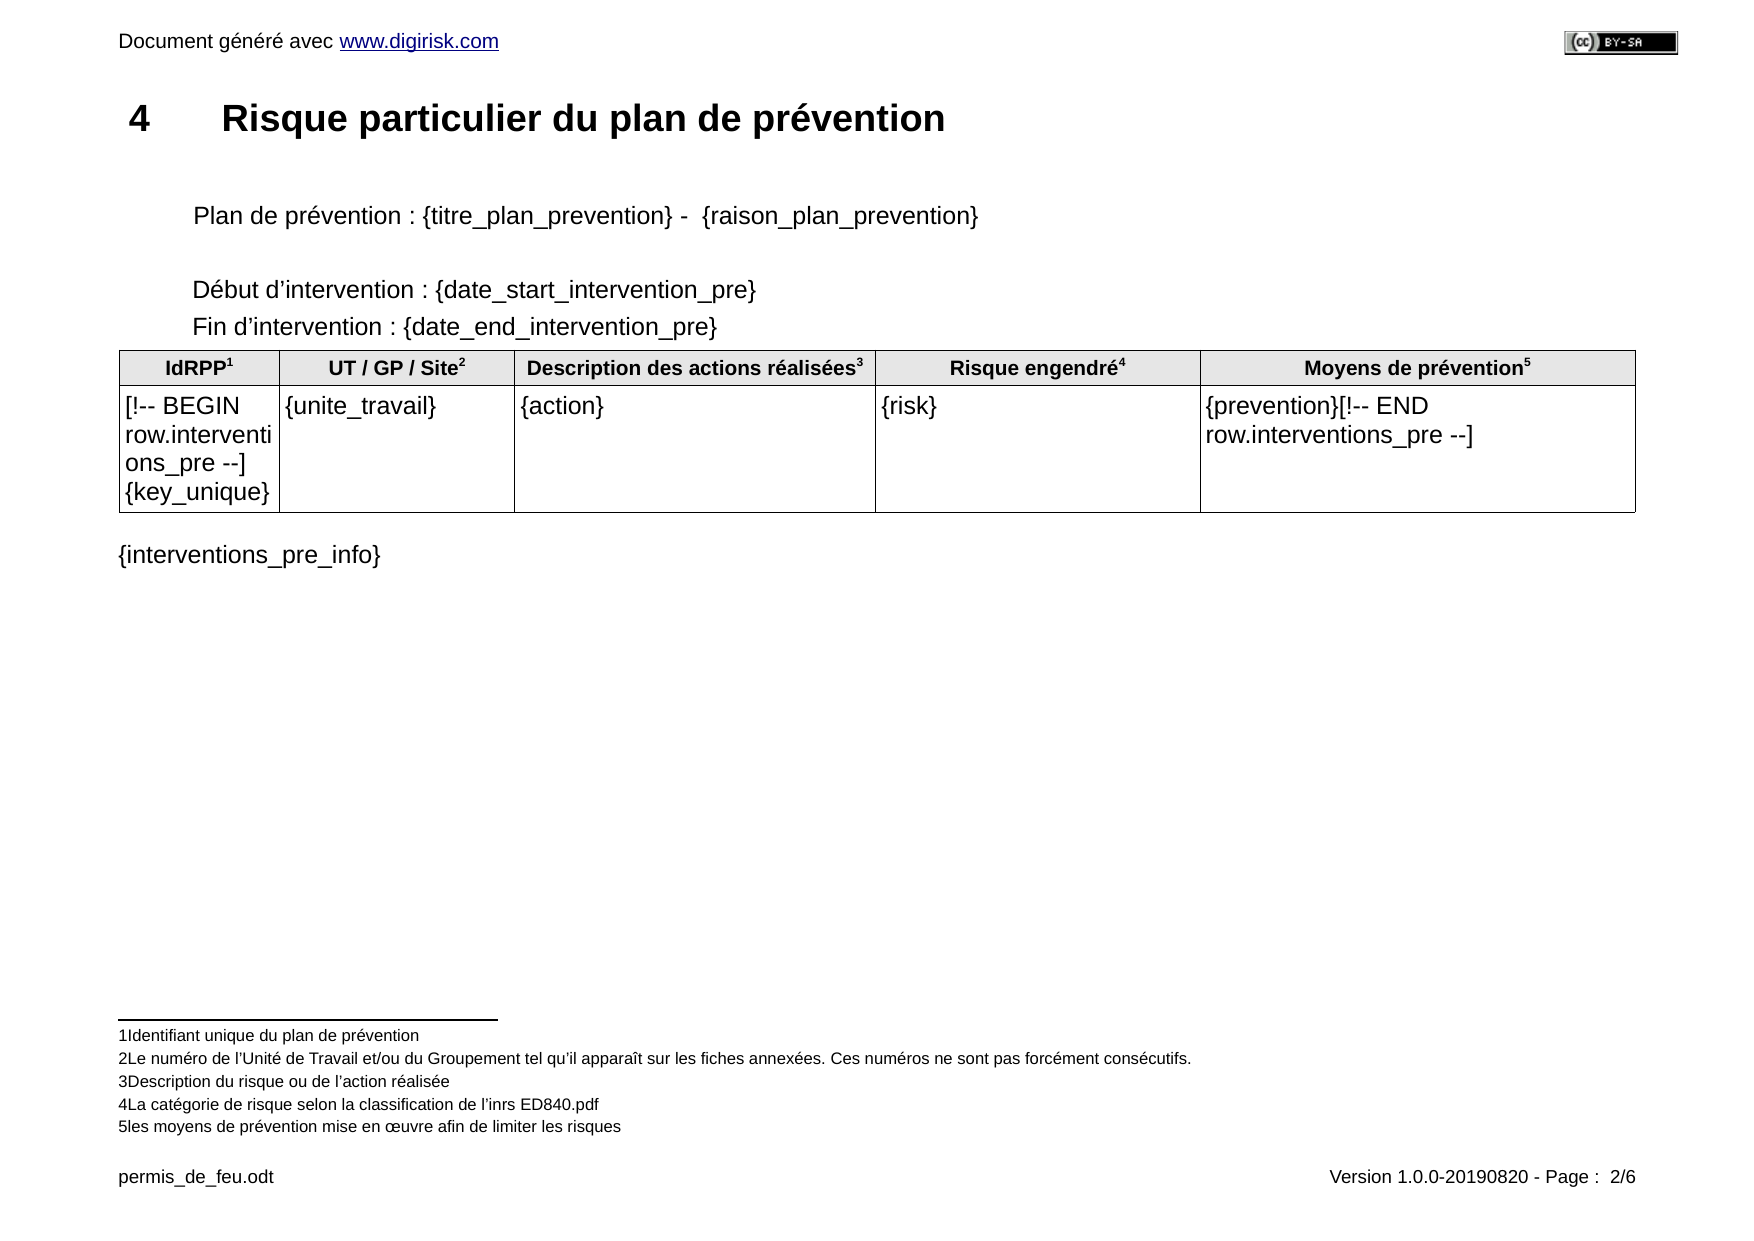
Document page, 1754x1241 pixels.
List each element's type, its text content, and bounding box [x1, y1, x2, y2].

table_cell {unite_travail} [280, 386, 514, 512]
picture [1564, 31, 1679, 55]
text {interventions_pre_info} [118, 540, 1636, 569]
table_cell [!-- BEGIN row.interventions_pre --]{key_unique} [120, 386, 279, 512]
table_header UT / GP / Site [280, 351, 514, 385]
table_cell {risk} [876, 386, 1200, 512]
table_header Description des actions réalisées [515, 351, 875, 385]
table_cell {prevention}[!-- END row.interventions_pre --] [1201, 386, 1635, 512]
table_header IdRPP [120, 351, 279, 385]
text Fin d’intervention : {date_end_intervention_pre} [118, 312, 1636, 341]
table_cell {action} [515, 386, 875, 512]
table_header Risque engendré [876, 351, 1200, 385]
subtitle Risque particulier du plan de prévention [118, 96, 1636, 139]
text Début d’intervention : {date_start_intervention_pre} [118, 275, 1636, 304]
table_header Moyens de prévention [1201, 351, 1635, 385]
list Plan de prévention : {titre_plan_prevention} - {raison_plan_prevention} [156, 201, 1636, 229]
